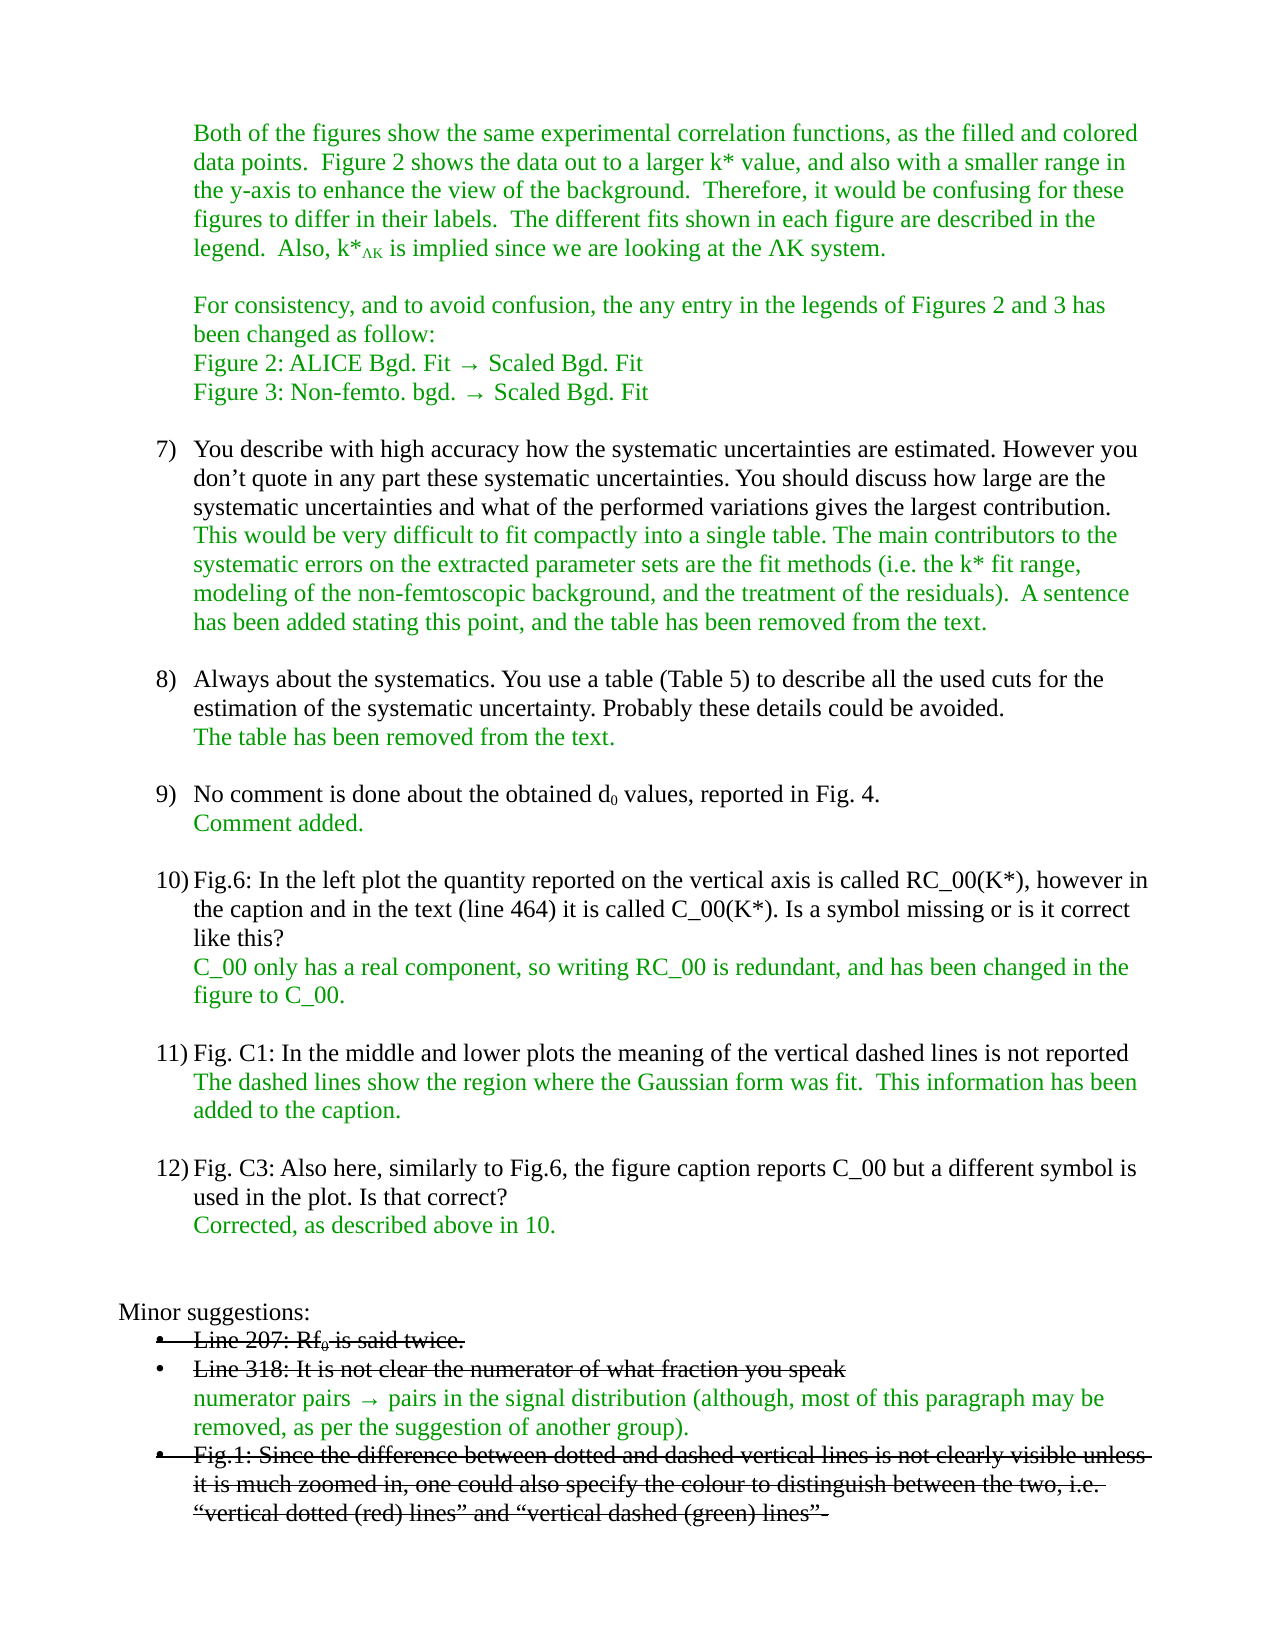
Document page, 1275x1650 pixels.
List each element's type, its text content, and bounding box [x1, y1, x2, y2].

list Fig.6: In the left plot the quantity reported on the vertical axis is called RC_00(K*), however in the caption and in the text (line 464) it is called C_00(K*). Is a symbol missing or is it correct like this? C_00 only has a real component, so writing RC_00 is redundant, and has been changed in the figure to C_00. [156, 866, 1157, 1009]
list Always about the systematics. You use a table (Table 5) to describe all the used cuts for the estimation of the systematic uncertainty. Probably these details could be avoided. The table has been removed from the text. [156, 664, 1157, 751]
list Line 207: Rf0 is said twice. [156, 1326, 1157, 1354]
list Line 318: It is not clear the numerator of what fraction you speak numerator pairs → pairs in the signal distribution (although, most of this paragraph may be removed, as per the suggestion of another group). [156, 1354, 1157, 1441]
text Minor suggestions: [118, 1297, 1157, 1326]
list You describe with high accuracy how the systematic uncertainties are estimated. However you don’t quote in any part these systematic uncertainties. You should discuss how large are the systematic uncertainties and what of the performed variations gives the largest contribution. This would be very difficult to fit compactly into a single table. The main contributors to the systematic errors on the extracted parameter sets are the fit methods (i.e. the k* fit range, modeling of the non-femtoscopic background, and the treatment of the residuals). A sentence has been added stating this point, and the table has been removed from the text. [156, 434, 1157, 636]
list No comment is done about the obtained d0 values, reported in Fig. 4. Comment added. [156, 779, 1157, 837]
list Both of the figures show the same experimental correlation functions, as the filled and colored data points. Figure 2 shows the data out to a larger k* value, and also with a smaller range in the y-axis to enhance the view of the background. Therefore, it would be confusing for these figures to differ in their labels. The different fits shown in each figure are described in the legend. Also, k*ΛK is implied since we are looking at the ΛK system. For consistency, and to avoid confusion, the any entry in the legends of Figures 2 and 3 has been changed as follow: Figure 2: ALICE Bgd. Fit → Scaled Bgd. Fit Figure 3: Non-femto. bgd. → Scaled Bgd. Fit [156, 118, 1157, 406]
list Fig.1: Since the difference between dotted and dashed vertical lines is not clearly visible unless it is much zoomed in, one could also specify the colour to distinguish between the two, i.e. “vertical dotted (red) lines” and “vertical dashed (green) lines”- [156, 1441, 1157, 1527]
list Fig. C1: In the middle and lower plots the meaning of the vertical dashed lines is not reported The dashed lines show the region where the Gaussian form was fit. This information has been added to the caption. [156, 1038, 1157, 1124]
list Fig. C3: Also here, similarly to Fig.6, the figure caption reports C_00 but a different symbol is used in the plot. Is that correct? Corrected, as described above in 10. [156, 1153, 1157, 1239]
